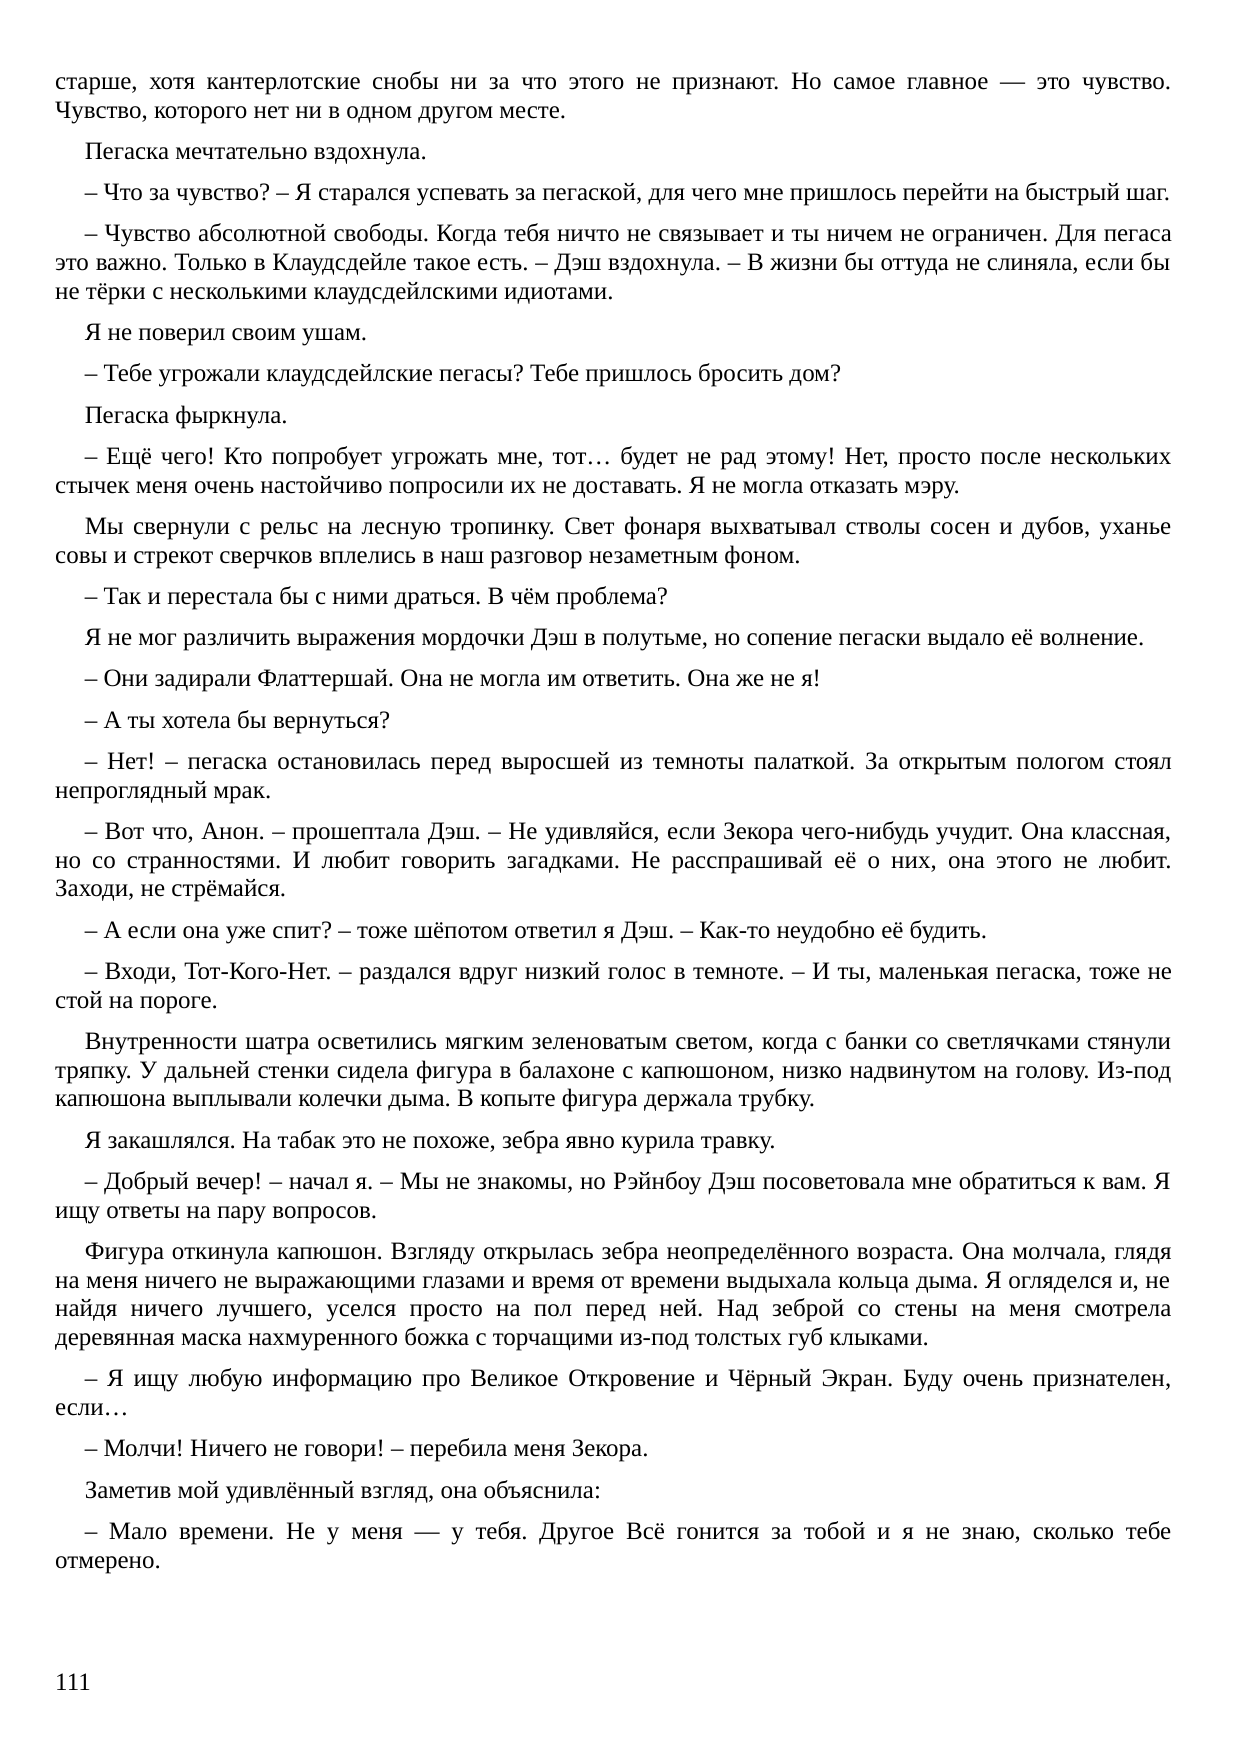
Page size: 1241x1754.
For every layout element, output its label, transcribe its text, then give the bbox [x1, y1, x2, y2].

text – Нет! – пегаска остановилась перед выросшей из темноты палаткой. За открытым пологом стоял непроглядный мрак. [55, 746, 1173, 803]
text – Чувство абсолютной свободы. Когда тебя ничто не связывает и ты ничем не ограничен. Для пегаса это важно. Только в Клаудсдейле такое есть. – Дэш вздохнула. – В жизни бы оттуда не слиняла, если бы не тёрки с несколькими клаудсдейлскими идиотами. [55, 218, 1173, 305]
text Пегаска мечтательно вздохнула. [55, 136, 1173, 165]
text – Тебе угрожали клаудсдейлские пегасы? Тебе пришлось бросить дом? [55, 358, 1173, 387]
text – Так и перестала бы с ними драться. В чём проблема? [55, 581, 1173, 610]
text Фигура откинула капюшон. Взгляду открылась зебра неопределённого возраста. Она молчала, глядя на меня ничего не выражающими глазами и время от времени выдыхала кольца дыма. Я огляделся и, не найдя ничего лучшего, уселся просто на пол перед ней. Над зеброй со стены на меня смотрела деревянная маска нахмуренного божка с торчащими из-под толстых губ клыками. [55, 1236, 1173, 1351]
text Пегаска фыркнула. [55, 400, 1173, 428]
text – Вот что, Анон. – прошептала Дэш. – Не удивляйся, если Зекора чего-нибудь учудит. Она классная, но со странностями. И любит говорить загадками. Не расспрашивай её о них, она этого не любит. Заходи, не стрёмайся. [55, 816, 1173, 902]
text – Входи, Тот-Кого-Нет. – раздался вдруг низкий голос в темноте. – И ты, маленькая пегаска, тоже не стой на пороге. [55, 956, 1173, 1013]
text – Что за чувство? – Я старался успевать за пегаской, для чего мне пришлось перейти на быстрый шаг. [55, 177, 1173, 206]
text – Они задирали Флаттершай. Она не могла им ответить. Она же не я! [55, 663, 1173, 692]
text – Я ищу любую информацию про Великое Откровение и Чёрный Экран. Буду очень признателен, если… [55, 1363, 1173, 1421]
text – Мало времени. Не у меня — у тебя. Другое Всё гонится за тобой и я не знаю, сколько тебе отмерено. [55, 1516, 1173, 1573]
text Мы свернули с рельс на лесную тропинку. Свет фонаря выхватывал стволы сосен и дубов, уханье совы и стрекот сверчков вплелись в наш разговор незаметным фоном. [55, 511, 1173, 568]
text – А если она уже спит? – тоже шёпотом ответил я Дэш. – Как-то неудобно её будить. [55, 915, 1173, 943]
text – Молчи! Ничего не говори! – перебила меня Зекора. [55, 1433, 1173, 1462]
text Заметив мой удивлённый взгляд, она объяснила: [55, 1475, 1173, 1503]
text – Добрый вечер! – начал я. – Мы не знакомы, но Рэйнбоу Дэш посоветовала мне обратиться к вам. Я ищу ответы на пару вопросов. [55, 1166, 1173, 1223]
text – Ещё чего! Кто попробует угрожать мне, тот… будет не рад этому! Нет, просто после нескольких стычек меня очень настойчиво попросили их не доставать. Я не могла отказать мэру. [55, 441, 1173, 498]
text Я не поверил своим ушам. [55, 317, 1173, 346]
text старше, хотя кантерлотские снобы ни за что этого не признают. Но самое главное — это чувство. Чувство, которого нет ни в одном другом месте. [55, 66, 1173, 123]
text Я закашлялся. На табак это не похоже, зебра явно курила травку. [55, 1125, 1173, 1153]
text Я не мог различить выражения мордочки Дэш в полутьме, но сопение пегаски выдало её волнение. [55, 622, 1173, 651]
text Внутренности шатра осветились мягким зеленоватым светом, когда с банки со светлячками стянули тряпку. У дальней стенки сидела фигура в балахоне с капюшоном, низко надвинутом на голову. Из-под капюшона выплывали колечки дыма. В копыте фигура держала трубку. [55, 1026, 1173, 1112]
text – А ты хотела бы вернуться? [55, 705, 1173, 733]
